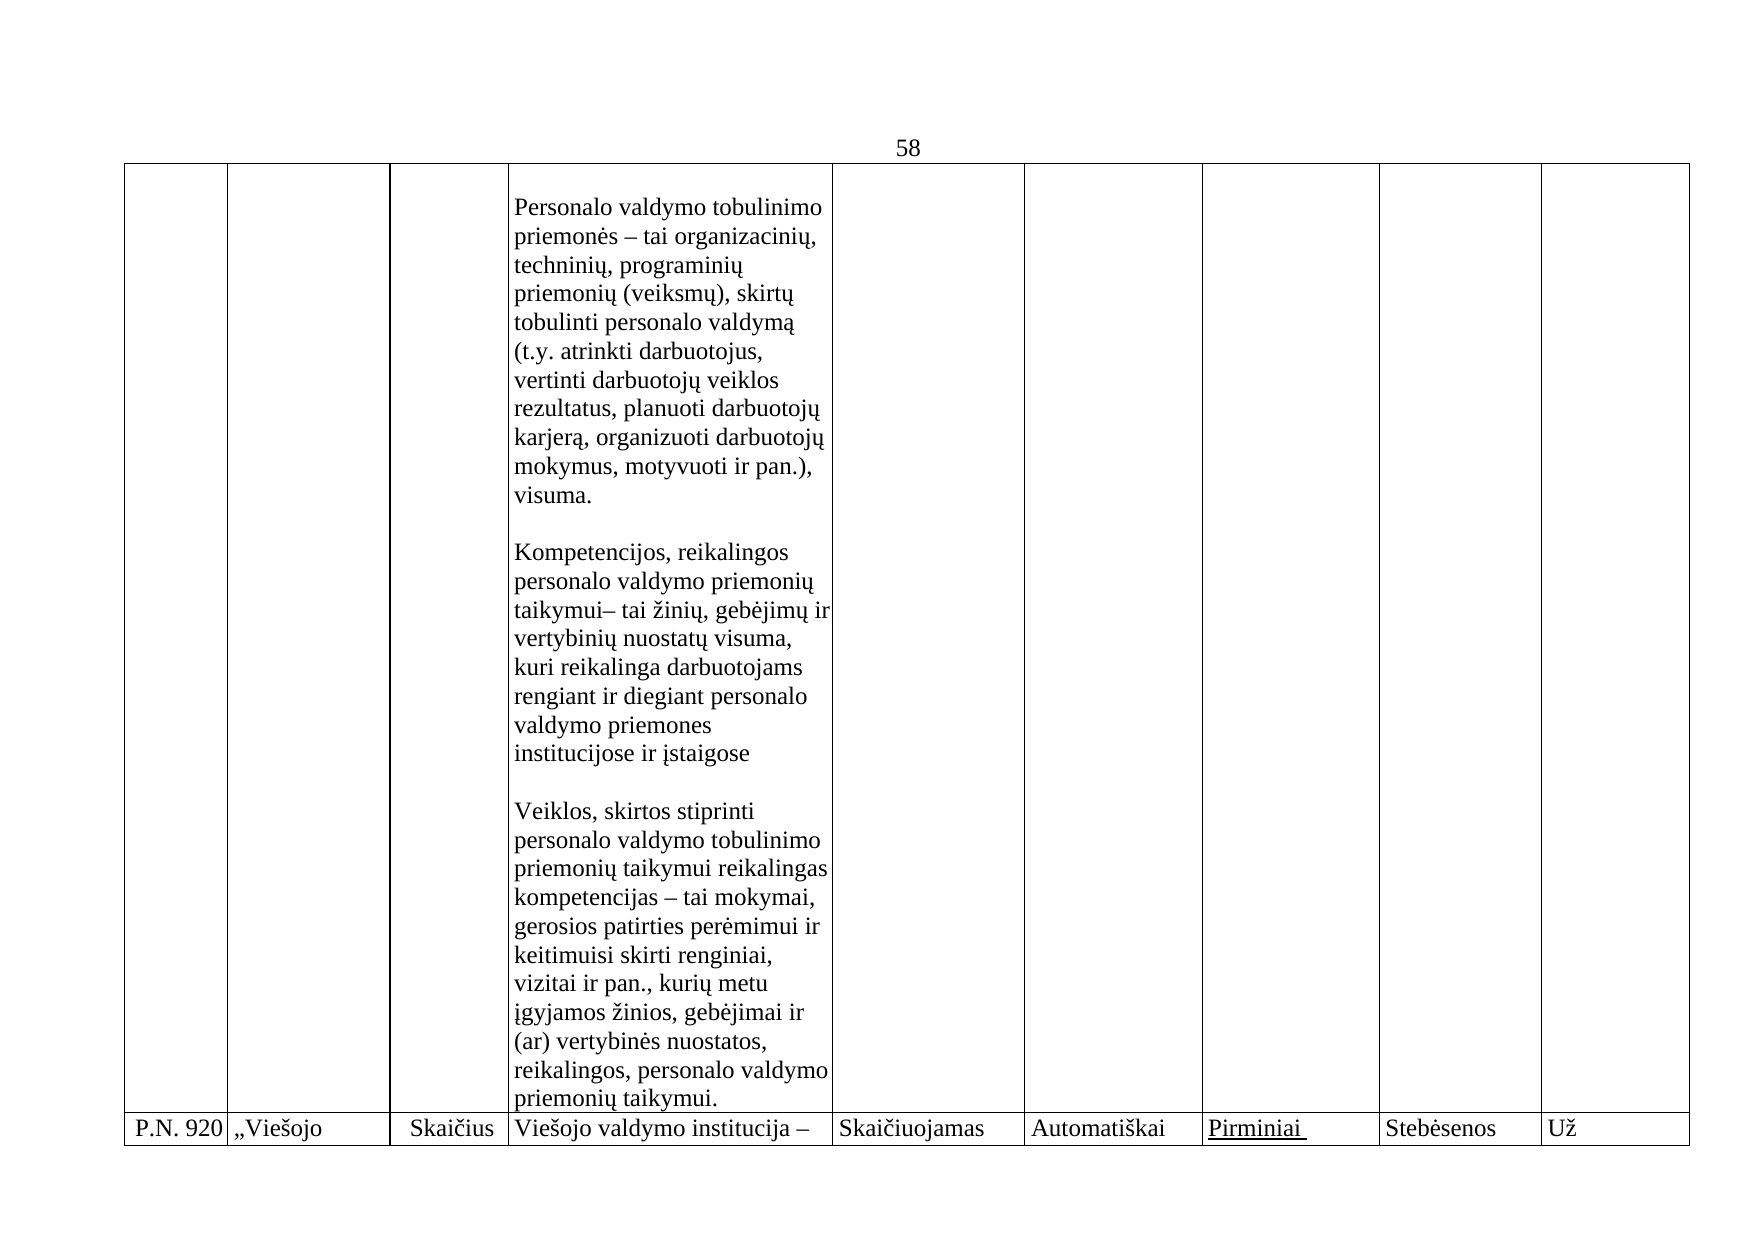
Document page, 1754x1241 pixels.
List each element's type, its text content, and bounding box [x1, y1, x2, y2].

table_cell [228, 164, 389, 1112]
table_cell Už [1542, 1113, 1689, 1145]
table_cell Viešojo valdymo institucija – [509, 1113, 832, 1145]
table_cell [391, 164, 508, 1112]
table_cell Personalo valdymo tobulinimo priemonės – tai organizacinių, techninių, programinių priemonių (veiksmų), skirtų tobulinti personalo valdymą (t.y. atrinkti darbuotojus, vertinti darbuotojų veiklos rezultatus, planuoti darbuotojų karjerą, organizuoti darbuotojų mokymus, motyvuoti ir pan.), visuma. Kompetencijos, reikalingos personalo valdymo priemonių taikymui– tai žinių, gebėjimų ir vertybinių nuostatų visuma, kuri reikalinga darbuotojams rengiant ir diegiant personalo valdymo priemones institucijose ir įstaigose Veiklos, skirtos stiprinti personalo valdymo tobulinimo priemonių taikymui reikalingas kompetencijas – tai mokymai, gerosios patirties perėmimui ir keitimuisi skirti renginiai, vizitai ir pan., kurių metu įgyjamos žinios, gebėjimai ir (ar) vertybinės nuostatos, reikalingos, personalo valdymo priemonių taikymui. [509, 164, 832, 1112]
table_cell Pirminiai [1203, 1113, 1379, 1145]
table_cell [1542, 164, 1689, 1112]
table_cell P.N. 920 [125, 1113, 227, 1145]
table_cell [1203, 164, 1379, 1112]
table_cell „Viešojo [228, 1113, 389, 1145]
table_cell [125, 164, 227, 1112]
table_cell Automatiškai [1025, 1113, 1202, 1145]
table_cell Skaičius [391, 1113, 508, 1145]
table_cell [833, 164, 1024, 1112]
table_cell Stebėsenos [1380, 1113, 1541, 1145]
table_cell Skaičiuojamas [833, 1113, 1024, 1145]
table_cell [1380, 164, 1541, 1112]
table_cell [1025, 164, 1202, 1112]
